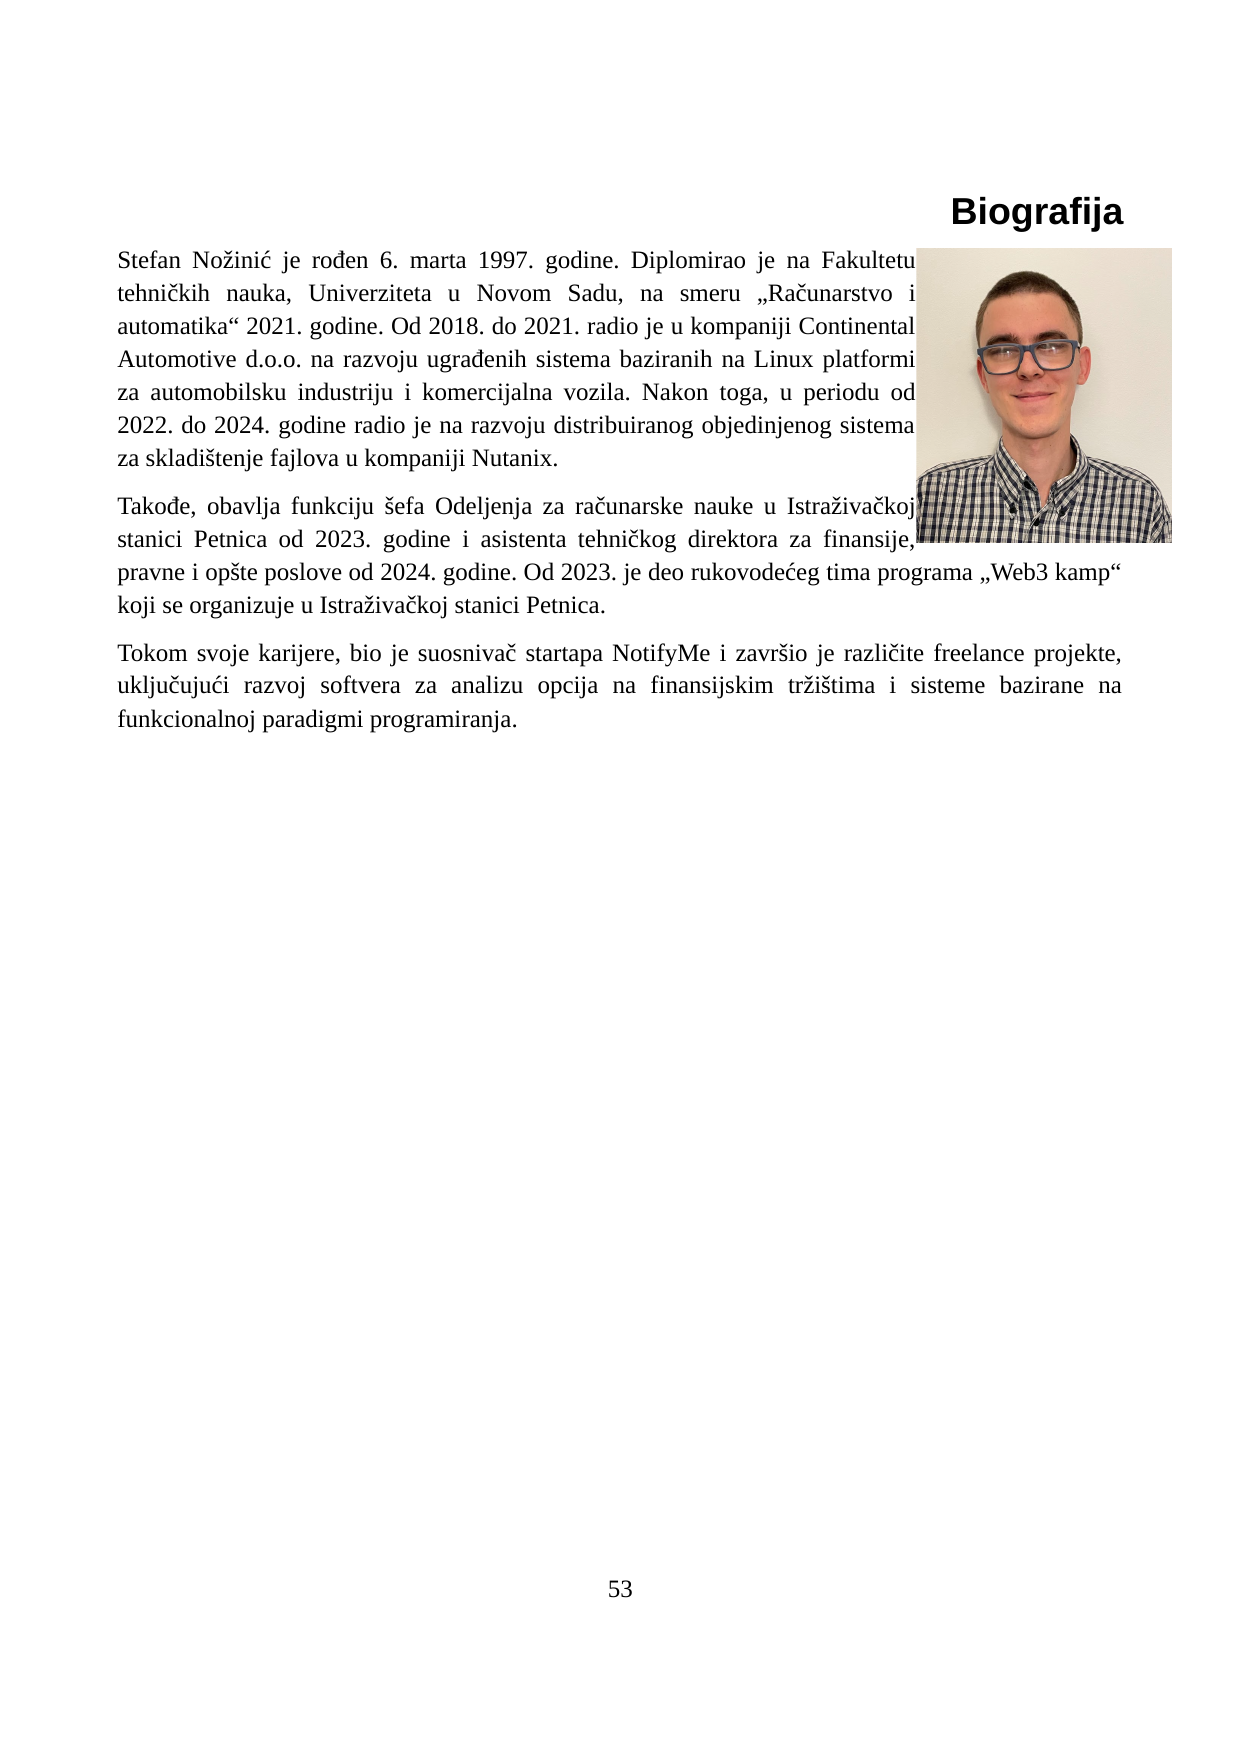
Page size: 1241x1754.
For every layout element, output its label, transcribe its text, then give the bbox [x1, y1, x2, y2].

picture [916, 248, 1172, 543]
text Takođe, obavlja funkciju šefa Odeljenja za računarske nauke u Istraživačkoj stanici Petnica od 2023. godine i asistenta tehničkog direktora za finansije, pravne i opšte poslove od 2024. godine. Od 2023. je deo rukovodećeg tima programa „Web3 kamp“ koji se organizuje u Istraživačkoj stanici Petnica. [117, 491, 1123, 619]
text Tokom svoje karijere, bio je suosnivač startapa NotifyMe i završio je različite freelance projekte, uključujući razvoj softvera za analizu opcija na finansijskim tržištima i sisteme bazirane na funkcionalnoj paradigmi programiranja. [117, 638, 1123, 732]
subtitle Biografija [117, 189, 1123, 233]
text Stefan Nožinić je rođen 6. marta 1997. godine. Diplomirao je na Fakultetu tehničkih nauka, Univerziteta u Novom Sadu, na smeru „Računarstvo i automatika“ 2021. godine. Od 2018. do 2021. radio je u kompaniji Continental Automotive d.o.o. na razvoju ugrađenih sistema baziranih na Linux platformi za automobilsku industriju i komercijalna vozila. Nakon toga, u periodu od 2022. do 2024. godine radio je na razvoju distribuiranog objedinjenog sistema za skladištenje fajlova u kompaniji Nutanix. [117, 245, 1123, 472]
